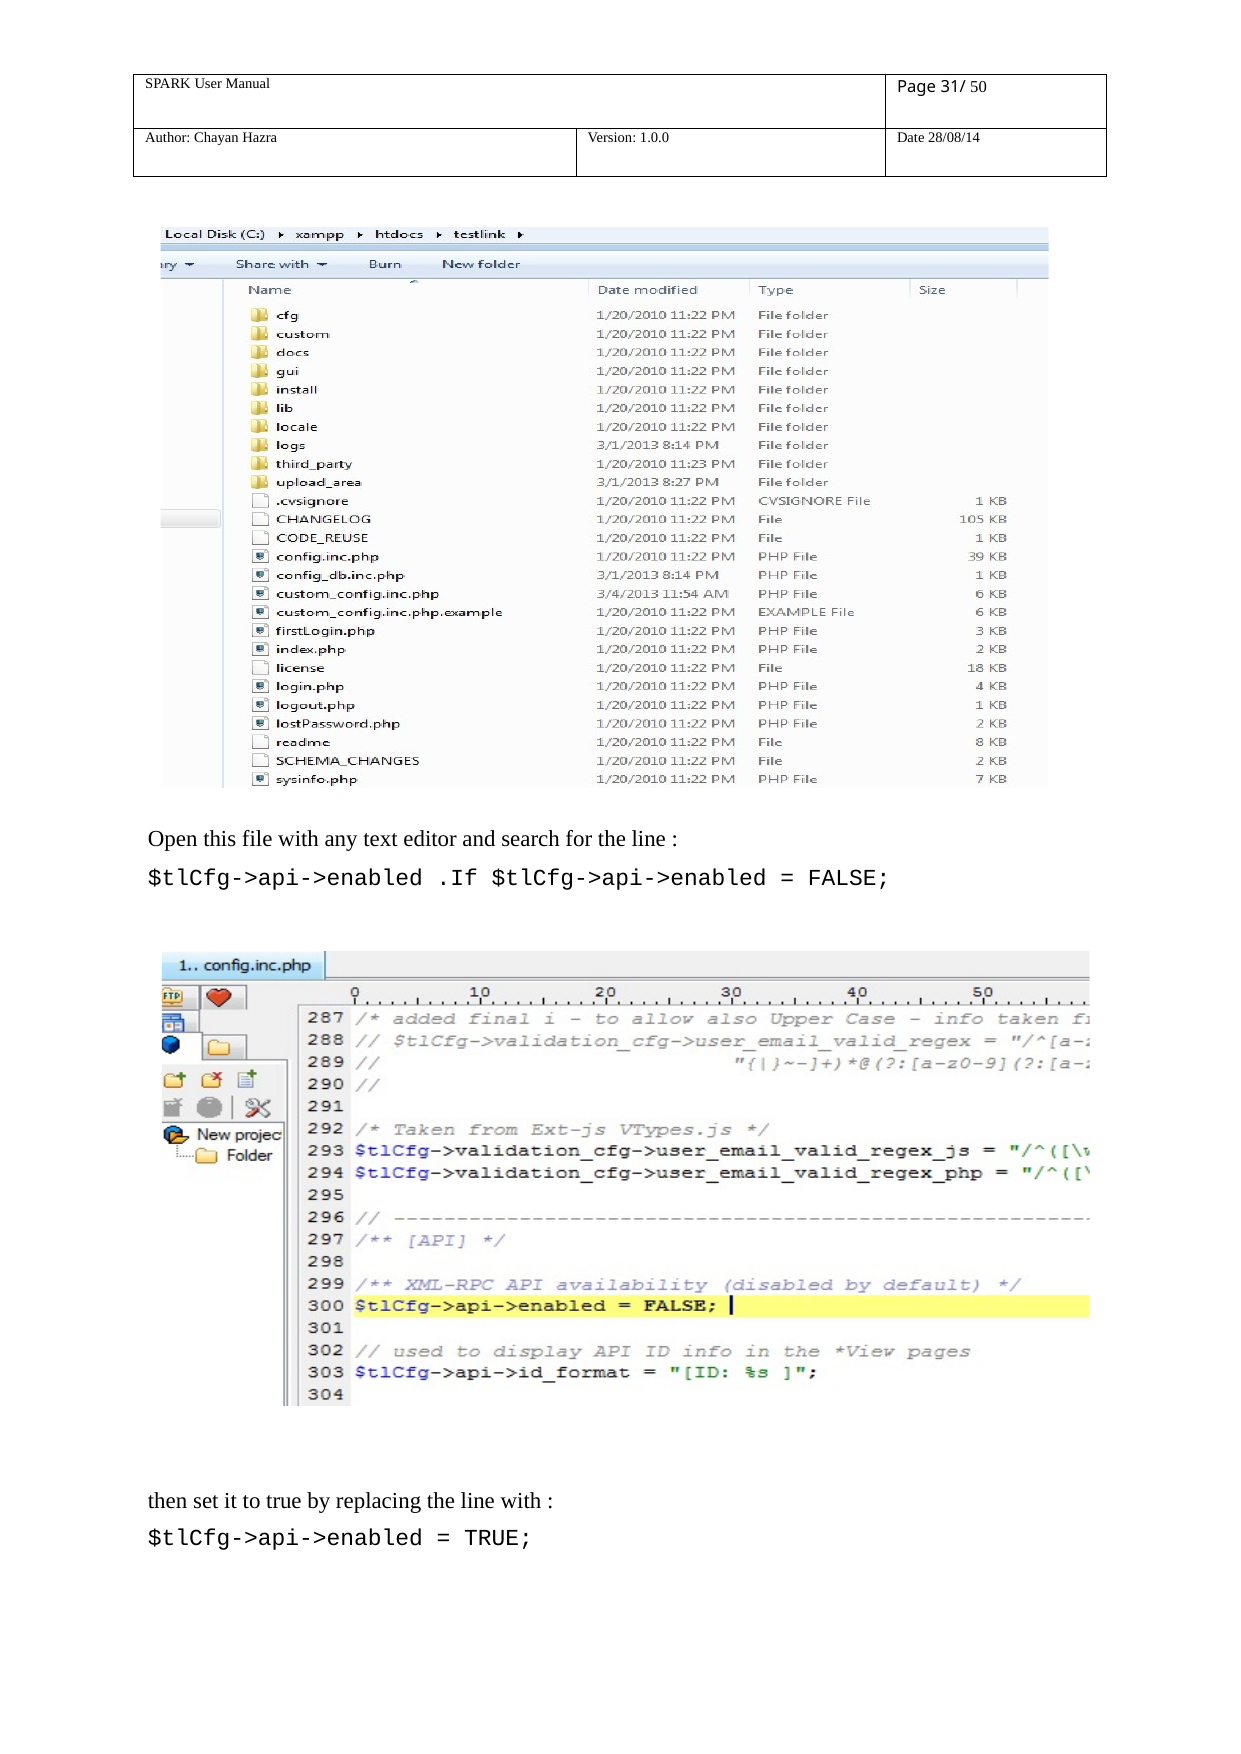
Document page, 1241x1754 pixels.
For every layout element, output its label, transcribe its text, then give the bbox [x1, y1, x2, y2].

text $tlCfg->api->enabled .If $tlCfg->api->enabled = FALSE; [148, 864, 1092, 892]
picture [160, 227, 1049, 788]
text Open this file with any text editor and search for the line : [148, 825, 1092, 851]
text then set it to true by replacing the line with : [148, 1487, 1092, 1513]
text $tlCfg->api->enabled = TRUE; [148, 1526, 1092, 1552]
picture [161, 951, 1090, 1406]
